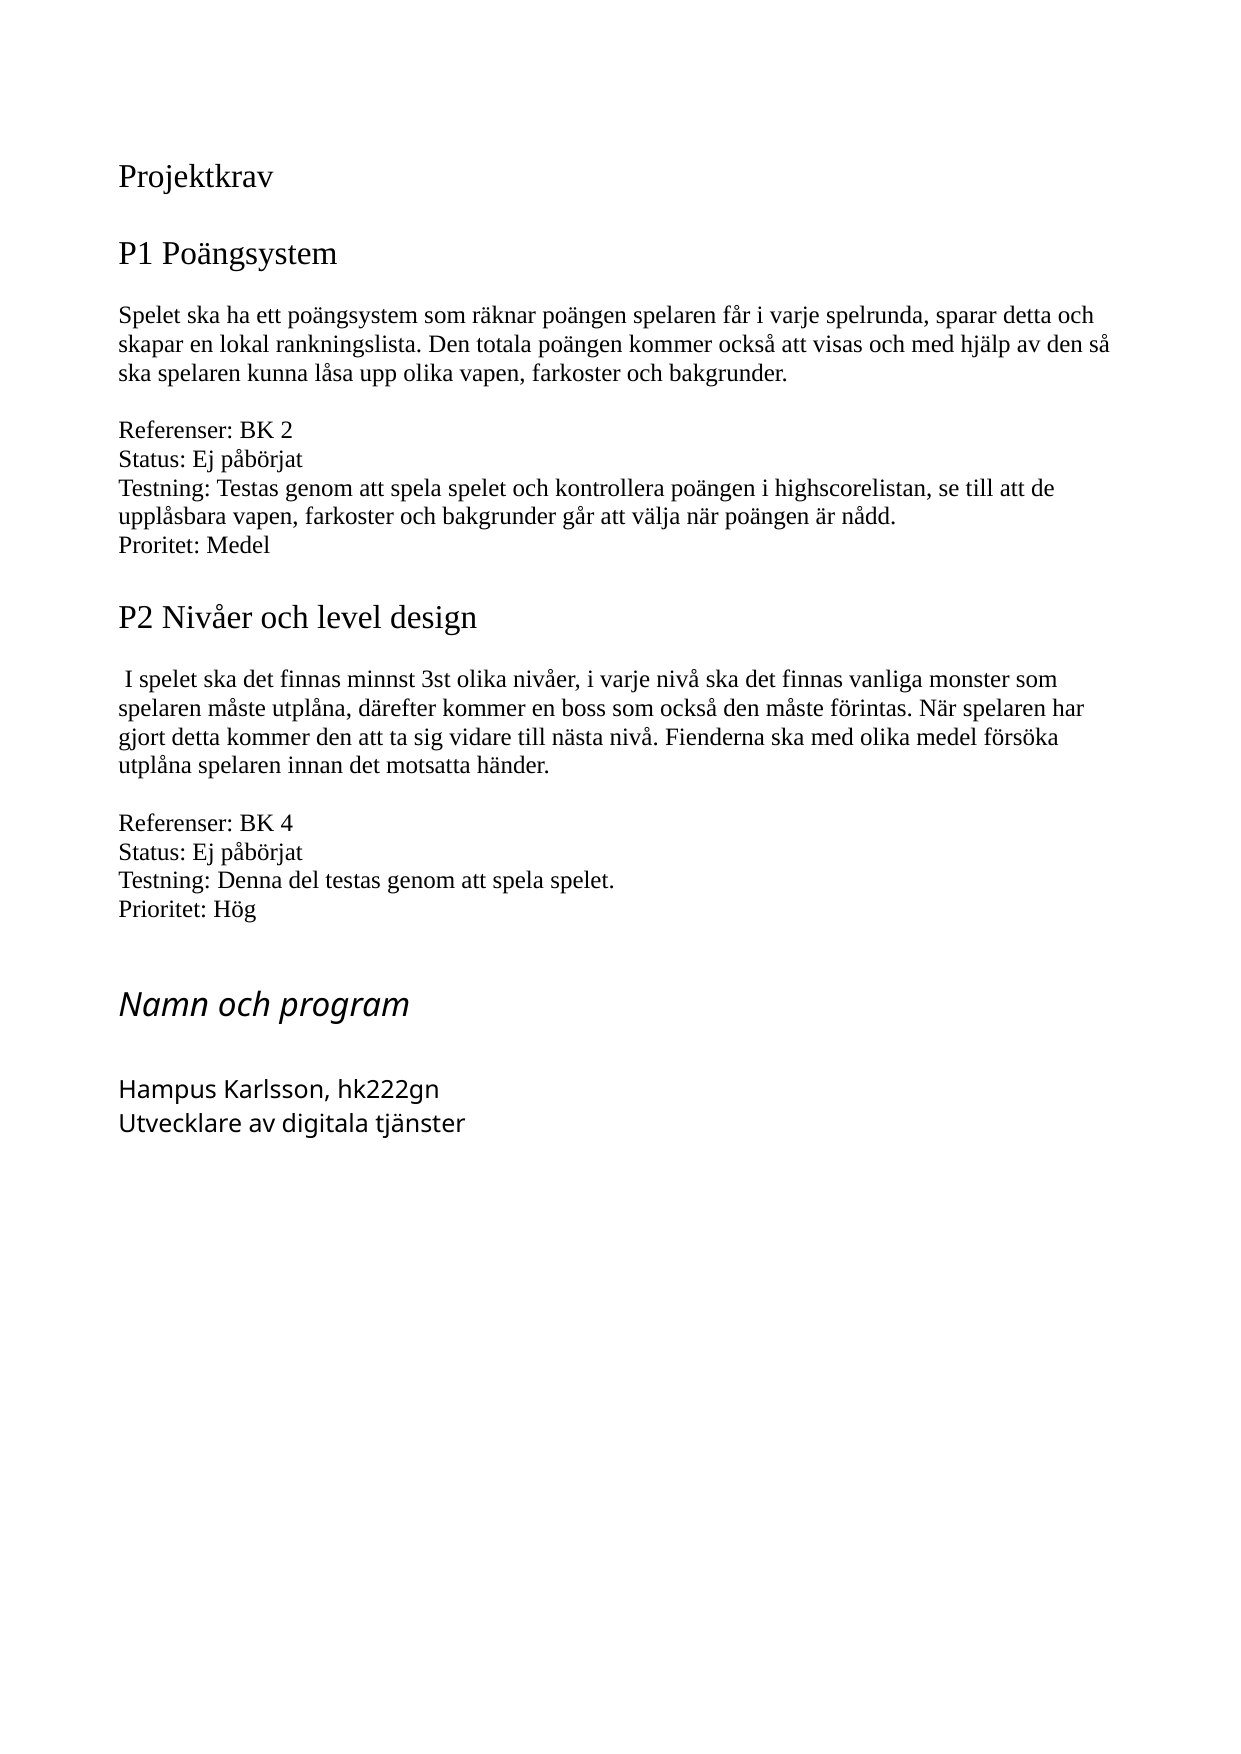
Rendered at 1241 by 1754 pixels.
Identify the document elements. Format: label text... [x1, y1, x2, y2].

text Hampus Karlsson, hk222gn [118, 1071, 1122, 1106]
text Spelet ska ha ett poängsystem som räknar poängen spelaren får i varje spelrunda, sparar detta och skapar en lokal rankningslista. Den totala poängen kommer också att visas och med hjälp av den så ska spelaren kunna låsa upp olika vapen, farkoster och bakgrunder. [118, 300, 1122, 386]
text I spelet ska det finnas minnst 3st olika nivåer, i varje nivå ska det finnas vanliga monster som spelaren måste utplåna, därefter kommer en boss som också den måste förintas. När spelaren har gjort detta kommer den att ta sig vidare till nästa nivå. Fienderna ska med olika medel försöka utplåna spelaren innan det motsatta händer. [118, 664, 1122, 779]
text Status: Ej påbörjat [118, 444, 1122, 473]
text Projektkrav [118, 156, 1122, 195]
text Testning: Denna del testas genom att spela spelet. [118, 866, 1122, 894]
text Referenser: BK 2 [118, 415, 1122, 444]
text Proritet: Medel [118, 530, 1122, 559]
text Namn och program [118, 981, 1122, 1026]
text P2 Nivåer och level design [118, 597, 1122, 636]
text Status: Ej påbörjat [118, 837, 1122, 866]
text Referenser: BK 4 [118, 808, 1122, 837]
text P1 Poängsystem [118, 233, 1122, 271]
text Testning: Testas genom att spela spelet och kontrollera poängen i highscorelistan, se till att de upplåsbara vapen, farkoster och bakgrunder går att välja när poängen är nådd. [118, 473, 1122, 530]
text Prioritet: Hög [118, 894, 1122, 923]
text Utvecklare av digitala tjänster [118, 1106, 1122, 1139]
